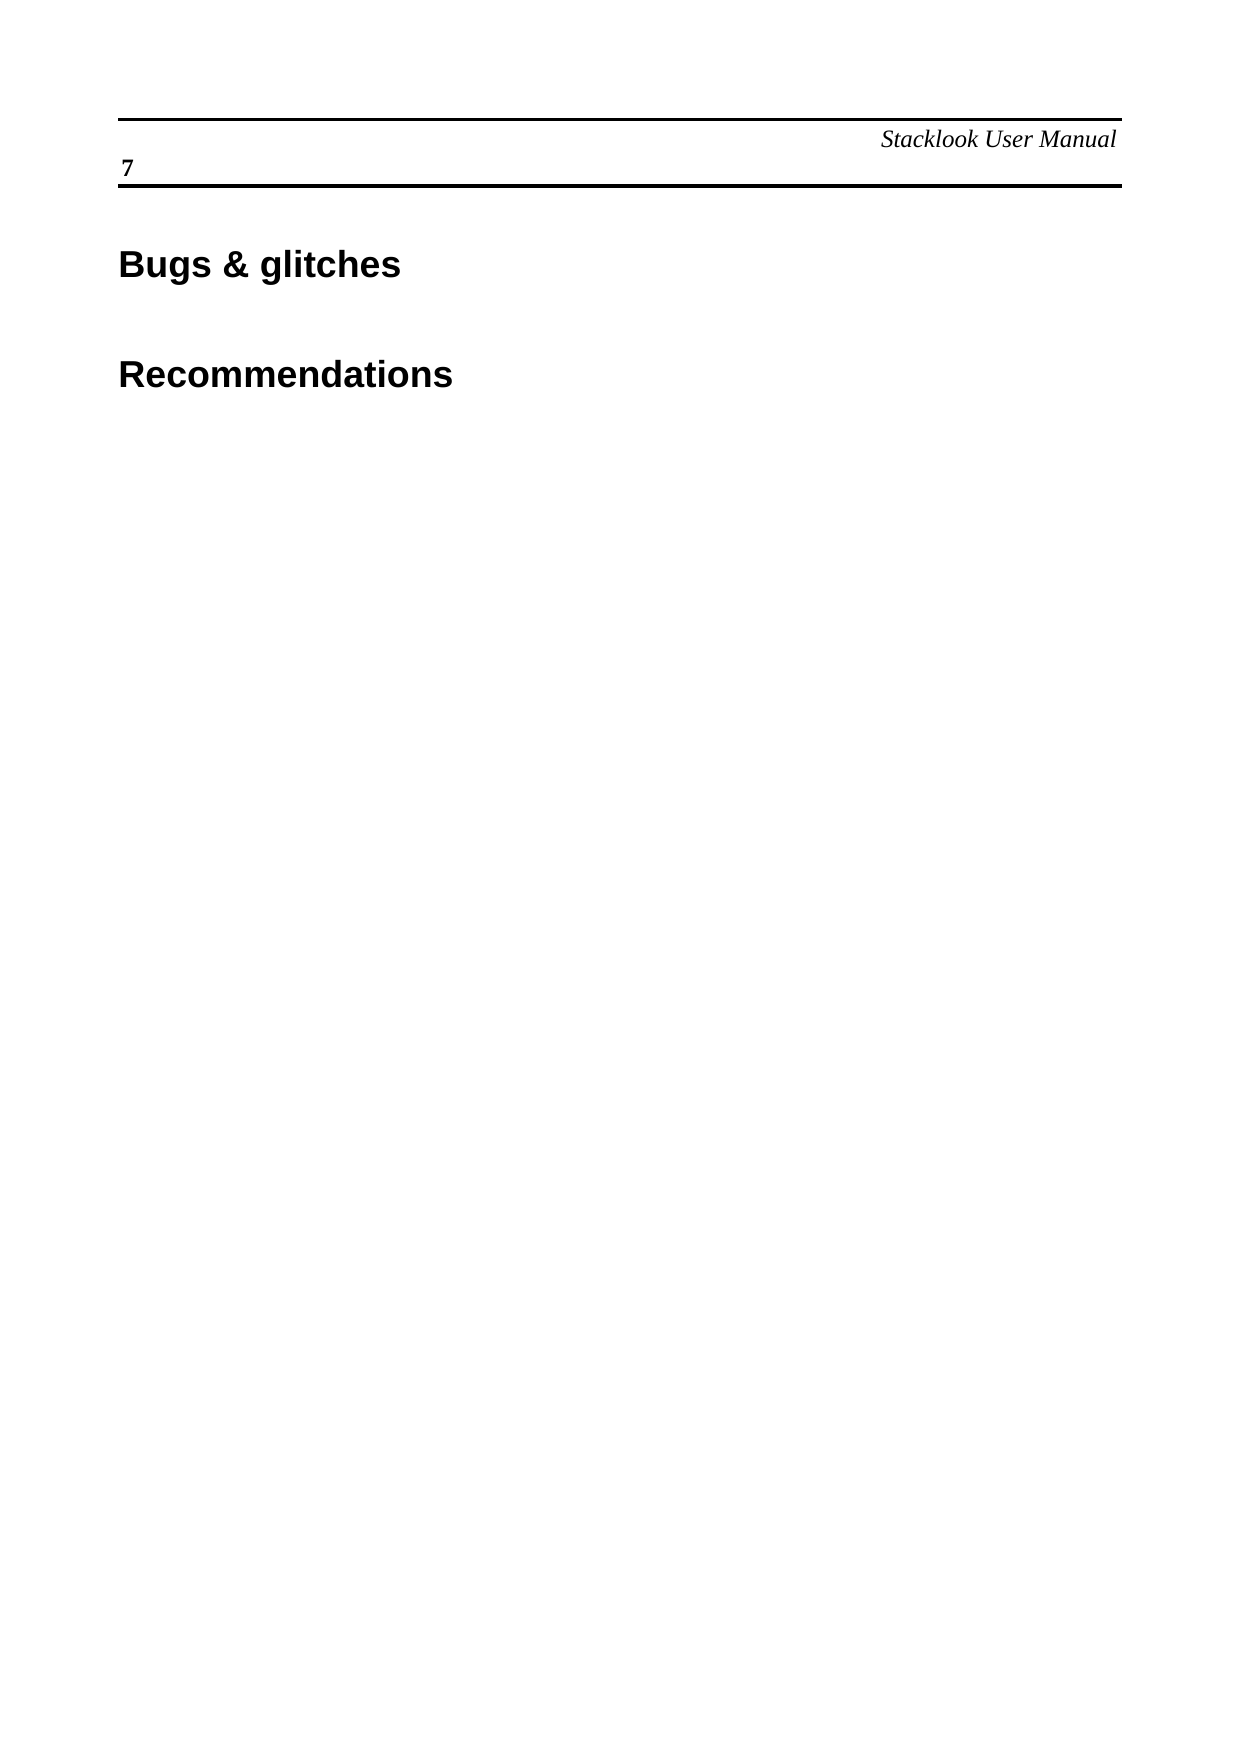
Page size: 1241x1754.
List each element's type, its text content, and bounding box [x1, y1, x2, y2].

subtitle Recommendations [118, 352, 1122, 396]
subtitle Bugs & glitches [118, 242, 1122, 285]
